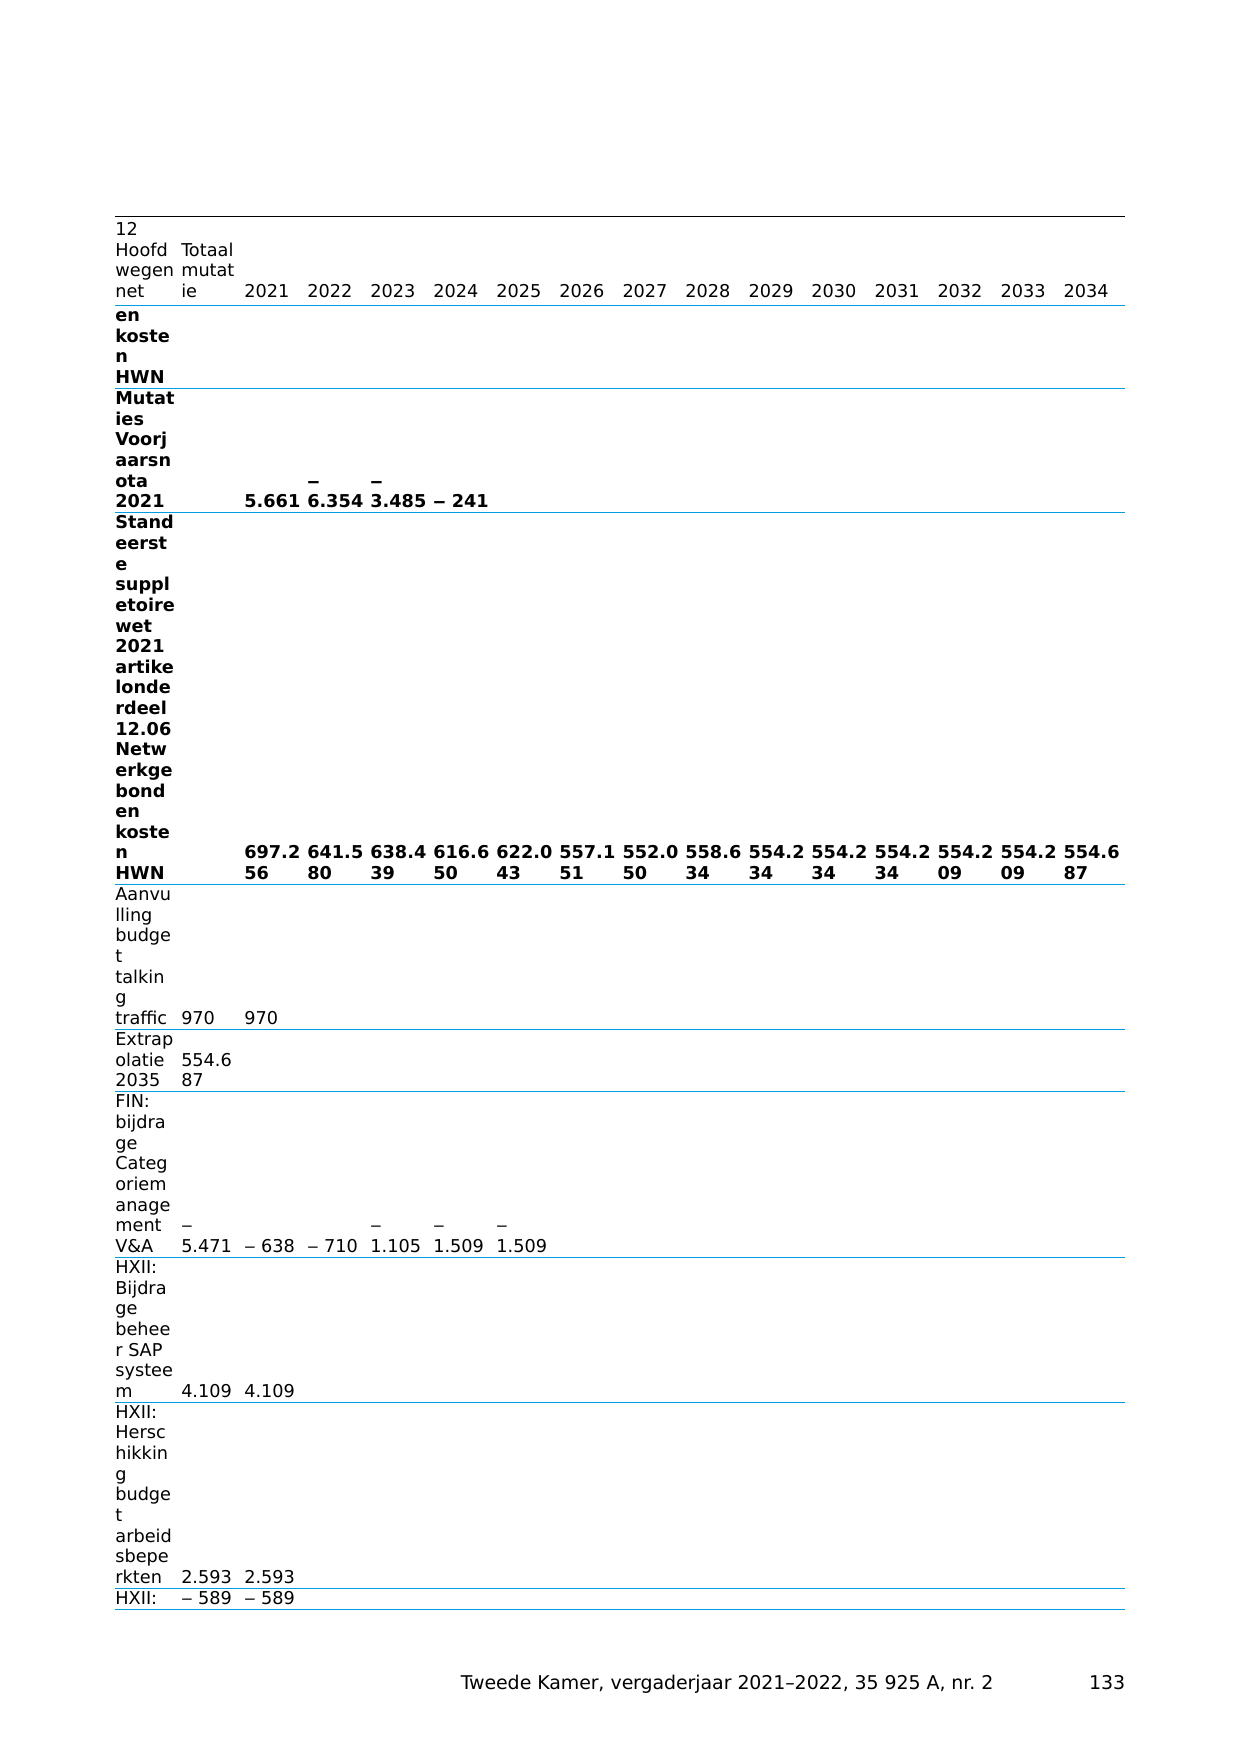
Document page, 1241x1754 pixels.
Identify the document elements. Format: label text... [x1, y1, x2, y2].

table_cell 2030 [808, 217, 871, 304]
table_cell HXII: Bijdrage beheer SAP systeem [115, 1258, 178, 1401]
table_cell 554.234 [745, 513, 808, 884]
table_cell [871, 1030, 934, 1091]
table_cell [745, 885, 808, 1028]
table_cell [745, 306, 808, 388]
table_cell [998, 1030, 1060, 1091]
table_cell 616.650 [430, 513, 493, 884]
table_cell [682, 389, 745, 512]
table_cell ‒ 1.105 [367, 1092, 430, 1256]
table_cell 638.439 [367, 513, 430, 884]
table_cell [1060, 1258, 1125, 1401]
table_cell [745, 389, 808, 512]
table_cell [493, 885, 556, 1028]
table_cell Totaal mutatie [178, 217, 241, 304]
table_cell 2021 [241, 217, 304, 304]
table_cell [934, 1403, 997, 1587]
table_cell 4.109 [178, 1258, 241, 1401]
table_cell [998, 1092, 1060, 1256]
table_cell [682, 1403, 745, 1587]
table_cell [1060, 1589, 1125, 1609]
table_cell 2028 [682, 217, 745, 304]
table_cell 2033 [998, 217, 1060, 304]
table_cell [619, 1030, 682, 1091]
table_cell [430, 1030, 493, 1091]
table_cell [367, 306, 430, 388]
table_cell [556, 1589, 619, 1609]
table_cell [808, 306, 871, 388]
table_cell [745, 1092, 808, 1256]
table_cell [556, 1403, 619, 1587]
table_cell 2.593 [241, 1403, 304, 1587]
table_cell ‒ 710 [304, 1092, 367, 1256]
table_cell [367, 885, 430, 1028]
table_cell 970 [241, 885, 304, 1028]
table_cell [1060, 885, 1125, 1028]
table_cell 2025 [493, 217, 556, 304]
table_cell [556, 306, 619, 388]
table_cell [430, 885, 493, 1028]
table_cell ‒ 3.485 [367, 389, 430, 512]
table_cell 641.580 [304, 513, 367, 884]
table_cell [934, 1030, 997, 1091]
table_cell ‒ 589 [241, 1589, 304, 1609]
table_cell [619, 1092, 682, 1256]
table_cell [178, 306, 241, 388]
table_cell [178, 389, 241, 512]
table_cell 622.043 [493, 513, 556, 884]
table_cell [556, 1030, 619, 1091]
table_cell 2023 [367, 217, 430, 304]
table_cell [998, 1258, 1060, 1401]
table_cell [998, 306, 1060, 388]
table_cell [871, 1403, 934, 1587]
table_cell [934, 885, 997, 1028]
table_cell 12 Hoofdwegennet [115, 217, 178, 304]
table_cell HXII: Herschikking budget arbeidsbeperkten [115, 1403, 178, 1587]
table_cell [430, 1258, 493, 1401]
table_cell [241, 1030, 304, 1091]
table_cell [682, 885, 745, 1028]
table_cell ‒ 1.509 [493, 1092, 556, 1256]
table_cell 2031 [871, 217, 934, 304]
table_cell 557.151 [556, 513, 619, 884]
table_cell [808, 1092, 871, 1256]
table_cell 2026 [556, 217, 619, 304]
table_cell [871, 306, 934, 388]
table_cell [934, 1092, 997, 1256]
table_cell 554.234 [871, 513, 934, 884]
table_cell 558.634 [682, 513, 745, 884]
table_cell [619, 306, 682, 388]
table_cell [430, 1589, 493, 1609]
table_cell [808, 1258, 871, 1401]
table_cell Mutaties Voorjaarsnota 2021 [115, 389, 178, 512]
table_cell 554.209 [934, 513, 997, 884]
table_cell ‒ 5.471 [178, 1092, 241, 1256]
table_cell 2029 [745, 217, 808, 304]
table_cell Aanvulling budget talking traffic [115, 885, 178, 1028]
table_cell [493, 1403, 556, 1587]
table_cell ‒ 241 [430, 389, 493, 512]
table_cell [493, 1589, 556, 1609]
table_cell en kosten HWN [115, 306, 178, 388]
table_cell 554.687 [178, 1030, 241, 1091]
table_cell [934, 1589, 997, 1609]
table_cell [619, 885, 682, 1028]
table_cell [493, 306, 556, 388]
table_cell [367, 1258, 430, 1401]
table_cell [241, 306, 304, 388]
table_cell [998, 1403, 1060, 1587]
table_cell ‒ 1.509 [430, 1092, 493, 1256]
table_cell 4.109 [241, 1258, 304, 1401]
table_cell [871, 1092, 934, 1256]
table_cell Stand eerste suppletoire wet 2021 artikelonderdeel 12.06 Netwerkgebonden kosten HWN [115, 513, 178, 884]
table_cell [367, 1030, 430, 1091]
table_cell [871, 1589, 934, 1609]
table_cell [1060, 306, 1125, 388]
table_cell [619, 1258, 682, 1401]
table_cell 554.209 [998, 513, 1060, 884]
table_cell [871, 885, 934, 1028]
table_cell [808, 1403, 871, 1587]
table_cell [998, 1589, 1060, 1609]
table_cell [619, 389, 682, 512]
table_cell [998, 389, 1060, 512]
table_cell [430, 306, 493, 388]
table_cell [682, 1258, 745, 1401]
table_cell [934, 1258, 997, 1401]
table_cell FIN: bijdrage Categoriemanagement V&A [115, 1092, 178, 1256]
table_cell [619, 1403, 682, 1587]
table_cell ‒ 6.354 [304, 389, 367, 512]
table_cell [808, 1030, 871, 1091]
table_cell 970 [178, 885, 241, 1028]
table_cell [745, 1589, 808, 1609]
table_cell [745, 1403, 808, 1587]
table_cell 2.593 [178, 1403, 241, 1587]
table_cell [1060, 1030, 1125, 1091]
table_cell [556, 389, 619, 512]
table_cell 2034 [1060, 217, 1125, 304]
table_cell Extrapolatie 2035 [115, 1030, 178, 1091]
table_cell [934, 306, 997, 388]
table_cell [808, 1589, 871, 1609]
table_cell 554.234 [808, 513, 871, 884]
table_cell [619, 1589, 682, 1609]
table_cell 554.687 [1060, 513, 1125, 884]
table_cell [808, 885, 871, 1028]
table_cell [493, 1258, 556, 1401]
table_cell [1060, 1092, 1125, 1256]
table_cell [304, 1030, 367, 1091]
table_cell [682, 306, 745, 388]
table_cell [745, 1030, 808, 1091]
table_cell [1060, 389, 1125, 512]
table_cell 2027 [619, 217, 682, 304]
table_cell 2032 [934, 217, 997, 304]
table_cell [682, 1092, 745, 1256]
table_cell [304, 1589, 367, 1609]
table_cell [367, 1403, 430, 1587]
table_cell ‒ 589 [178, 1589, 241, 1609]
table_cell [304, 885, 367, 1028]
table_cell [367, 1589, 430, 1609]
table_cell [493, 1030, 556, 1091]
table_cell [493, 389, 556, 512]
table_cell HXII: [115, 1589, 178, 1609]
table_cell [871, 389, 934, 512]
table_cell [745, 1258, 808, 1401]
table_header Tabel 82 Artikel 12 Hoofdwegennet (bedragen x € 1.000) [115, 191, 1125, 216]
table_cell [998, 885, 1060, 1028]
table_cell [682, 1030, 745, 1091]
table_cell 552.050 [619, 513, 682, 884]
table_cell [304, 1258, 367, 1401]
table_cell [1060, 1403, 1125, 1587]
table_cell 2024 [430, 217, 493, 304]
table_cell [304, 1403, 367, 1587]
table_cell [178, 513, 241, 884]
table_cell 2022 [304, 217, 367, 304]
table_cell [556, 885, 619, 1028]
table_cell ‒ 638 [241, 1092, 304, 1256]
table_cell 5.661 [241, 389, 304, 512]
table_cell [430, 1403, 493, 1587]
table_cell [304, 306, 367, 388]
table_cell 697.256 [241, 513, 304, 884]
table_cell [934, 389, 997, 512]
table_cell [556, 1258, 619, 1401]
table_cell [682, 1589, 745, 1609]
table_cell [871, 1258, 934, 1401]
table_cell [808, 389, 871, 512]
table_cell [556, 1092, 619, 1256]
